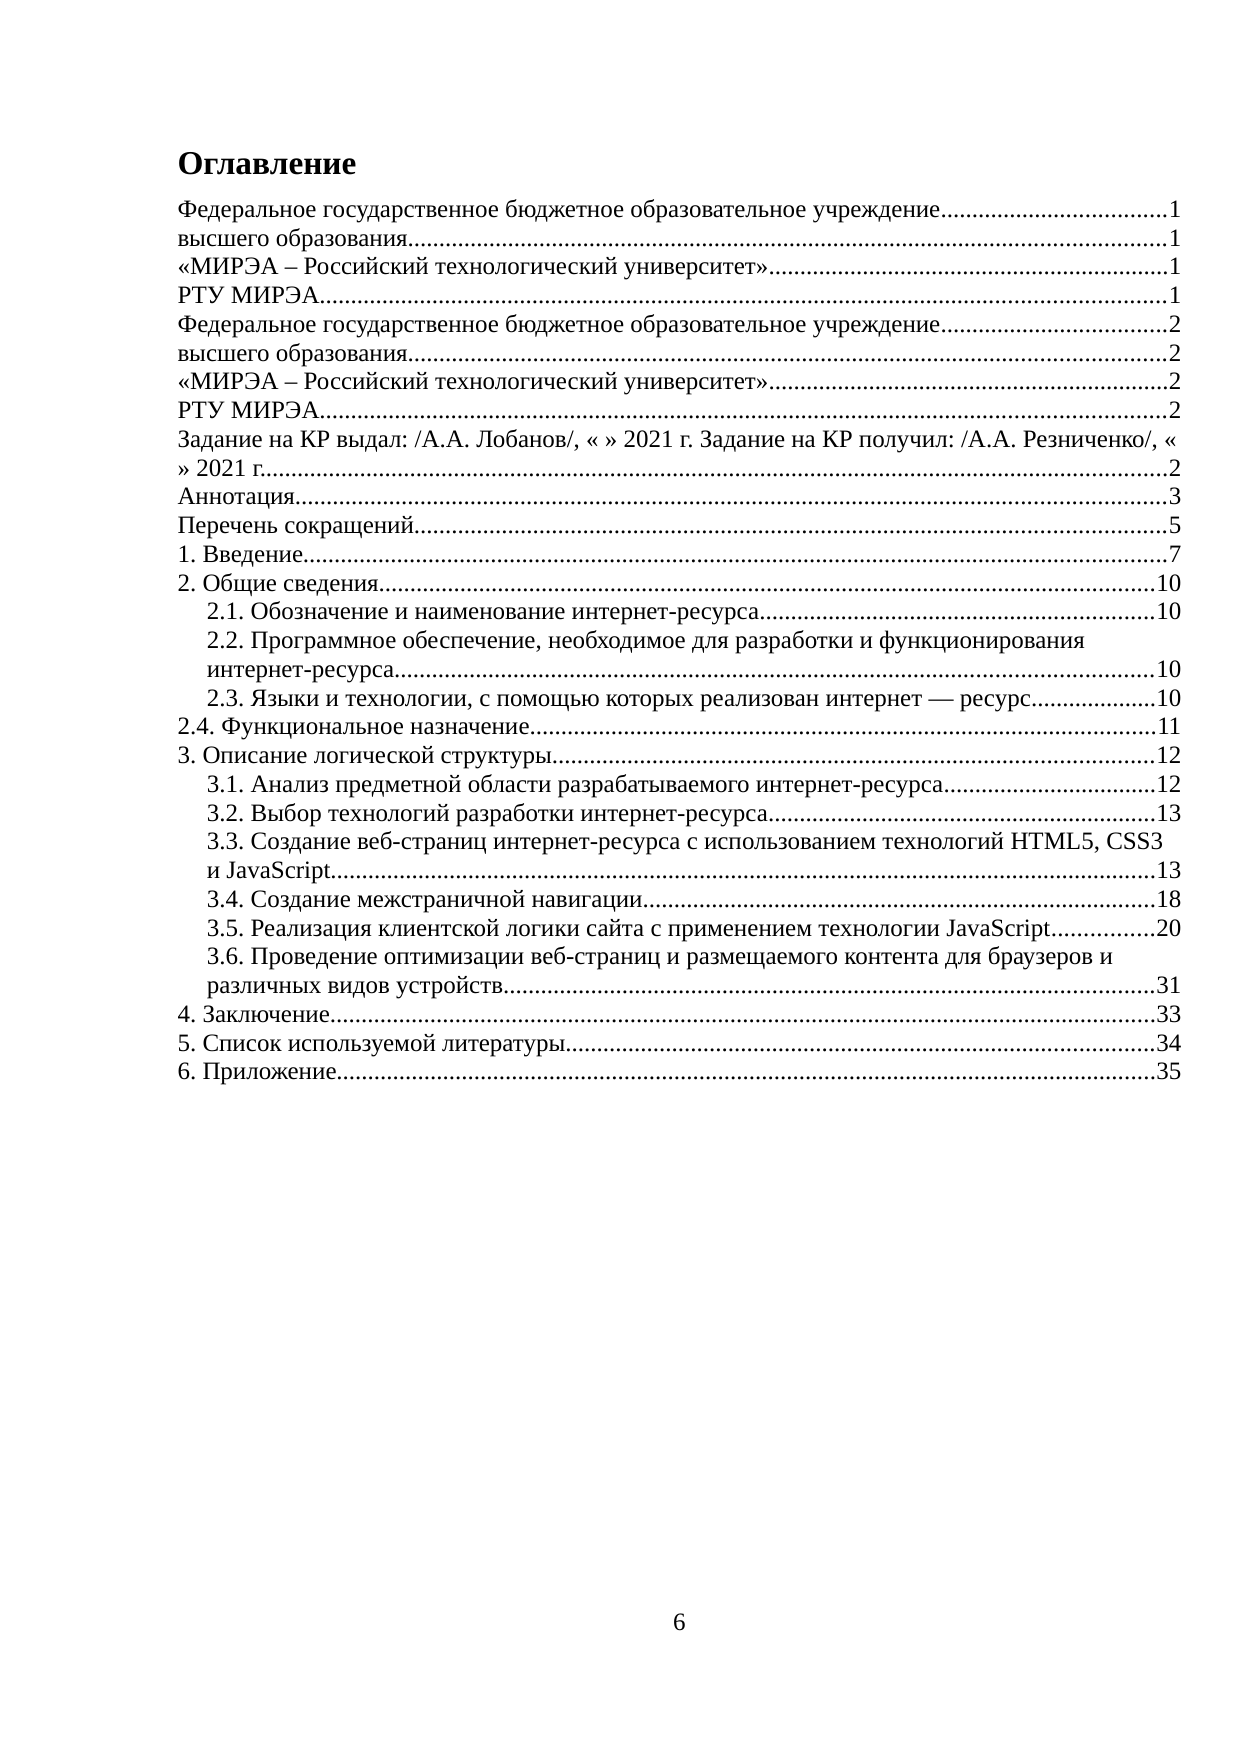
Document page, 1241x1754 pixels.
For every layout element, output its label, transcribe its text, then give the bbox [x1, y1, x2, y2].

text 2.3. Языки и технологии, с помощью которых реализован интернет — ресурс 10 [207, 683, 1181, 711]
text РТУ МИРЭА 1 [177, 280, 1181, 309]
text высшего образования 1 [177, 223, 1181, 251]
text 3.6. Проведение оптимизации веб-страниц и размещаемого контента для браузеров и различных видов устройств 31 [207, 941, 1181, 999]
text 2. Общие сведения 10 [177, 568, 1181, 596]
text 3.1. Анализ предметной области разрабатываемого интернет-ресурса 12 [207, 769, 1181, 798]
text 3.5. Реализация клиентской логики сайта с применением технологии JavaScript 20 [207, 913, 1181, 941]
text 4. Заключение 33 [177, 999, 1181, 1028]
text Перечень сокращений 5 [177, 510, 1181, 539]
text 3.4. Создание межстраничной навигации 18 [207, 884, 1181, 913]
text РТУ МИРЭА 2 [177, 395, 1181, 424]
text 6. Приложение 35 [177, 1056, 1181, 1085]
text «МИРЭА – Российский технологический университет» 2 [177, 366, 1181, 395]
text 1. Введение 7 [177, 539, 1181, 568]
text Федеральное государственное бюджетное образовательное учреждение 2 [177, 309, 1181, 338]
text 2.1. Обозначение и наименование интернет-ресурса 10 [207, 596, 1181, 625]
text 2.4. Функциональное назначение 11 [177, 711, 1181, 740]
text 5. Список используемой литературы 34 [177, 1028, 1181, 1056]
text Федеральное государственное бюджетное образовательное учреждение 1 [177, 194, 1181, 223]
text 3. Описание логической структуры 12 [177, 740, 1181, 769]
text 3.3. Создание веб-страниц интернет-ресурса с использованием технологий HTML5, CSS3 и JavaScript 13 [207, 826, 1181, 884]
subtitle Оглавление [177, 143, 1181, 181]
text Задание на КР выдал: /А.А. Лобанов/, « » 2021 г. Задание на КР получил: /А.А. Резниченко/, « » 2021 г. 2 [177, 424, 1181, 481]
text 3.2. Выбор технологий разработки интернет-ресурса 13 [207, 798, 1181, 826]
text «МИРЭА – Российский технологический университет» 1 [177, 251, 1181, 280]
text Аннотация 3 [177, 481, 1181, 510]
text 2.2. Программное обеспечение, необходимое для разработки и функционирования интернет-ресурса 10 [207, 625, 1181, 683]
text высшего образования 2 [177, 338, 1181, 366]
